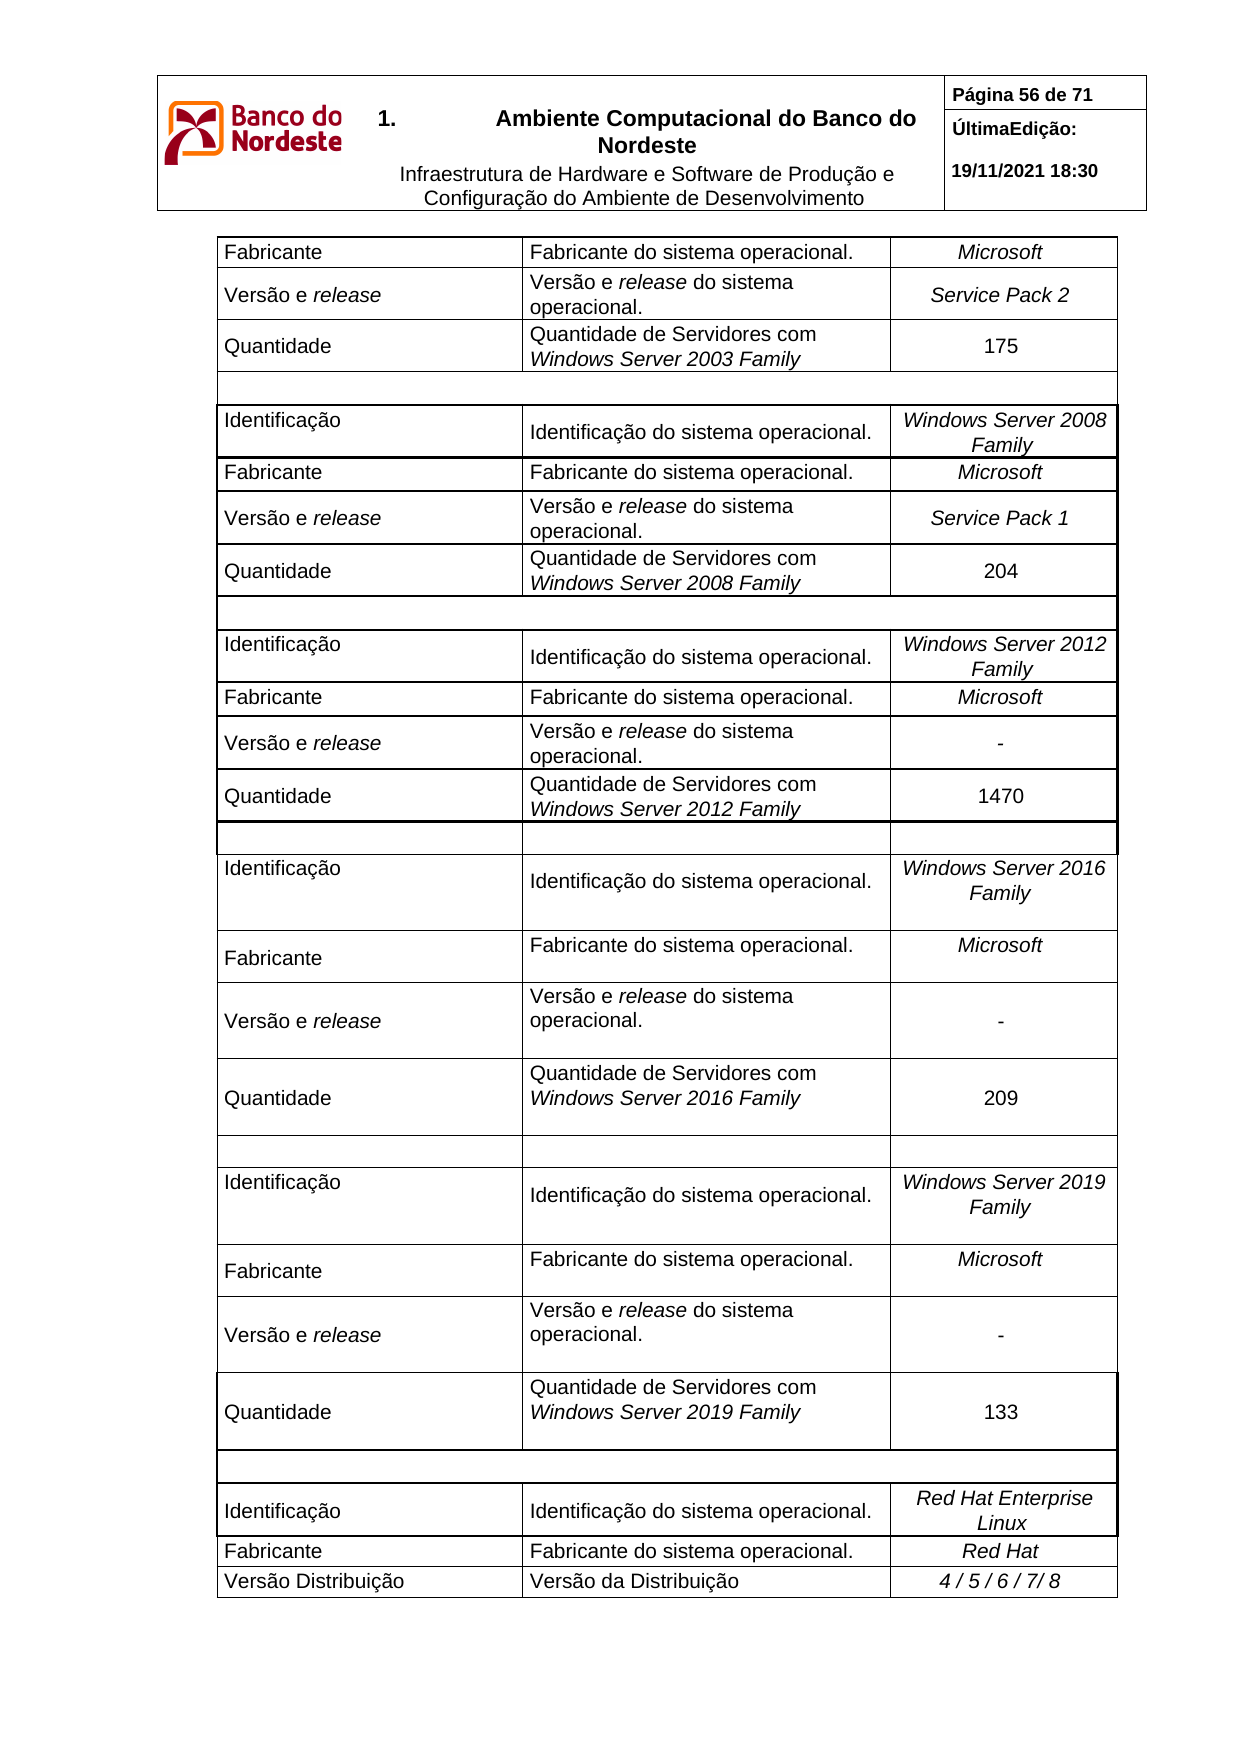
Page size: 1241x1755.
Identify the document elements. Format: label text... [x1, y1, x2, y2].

table_cell Fabricante [218, 1537, 522, 1566]
table_cell Identificação [218, 406, 522, 456]
table_cell Versão da Distribuição [523, 1567, 890, 1597]
table_cell Fabricante [218, 1245, 522, 1296]
table_cell Fabricante do sistema operacional. [523, 1537, 890, 1566]
table_cell Identificação [218, 631, 522, 681]
table_cell Fabricante [218, 683, 522, 715]
table_cell Fabricante do sistema operacional. [523, 1245, 890, 1296]
table_cell Versão e release [218, 1297, 522, 1372]
table_cell Identificação [218, 1168, 522, 1244]
table_cell [523, 823, 890, 853]
table_cell Fabricante [218, 459, 522, 489]
table_cell Versão e release do sistema operacional. [523, 983, 890, 1058]
table_cell [218, 1451, 1116, 1482]
table_cell - [891, 717, 1116, 768]
table_cell Identificação do sistema operacional. [523, 855, 890, 930]
table_cell 204 [891, 545, 1116, 595]
table_cell Windows Server 2016 Family [891, 855, 1117, 930]
table_cell Quantidade de Servidores com Windows Server 2003 Family [523, 320, 890, 371]
table_cell Fabricante do sistema operacional. [523, 238, 890, 267]
table_cell Microsoft [891, 1245, 1117, 1296]
table_cell Versão e release do sistema operacional. [523, 717, 890, 768]
table_cell Microsoft [891, 931, 1117, 982]
table_cell Windows Server 2019 Family [891, 1168, 1117, 1244]
table_cell Quantidade de Servidores com Windows Server 2012 Family [523, 770, 890, 820]
table_cell Quantidade [218, 1373, 522, 1448]
table_cell Windows Server 2012 Family [891, 631, 1116, 681]
table_cell [891, 1136, 1117, 1167]
table_cell Identificação do sistema operacional. [523, 1168, 890, 1244]
table_cell 209 [891, 1059, 1117, 1135]
table_cell Identificação [218, 855, 522, 930]
table_cell Versão e release do sistema operacional. [523, 268, 890, 319]
table_cell [218, 823, 522, 853]
table_cell Fabricante do sistema operacional. [523, 459, 890, 489]
table_cell Versão e release do sistema operacional. [523, 1297, 890, 1372]
table_cell Quantidade de Servidores com Windows Server 2019 Family [523, 1373, 890, 1448]
table_cell Versão e release [218, 492, 522, 542]
table_cell Identificação do sistema operacional. [523, 1484, 890, 1535]
table_cell [218, 372, 1117, 403]
table_cell Red Hat [891, 1537, 1117, 1566]
table_cell Quantidade [218, 320, 522, 371]
table_cell Service Pack 2 [891, 268, 1117, 319]
table_cell [891, 823, 1116, 853]
table_cell Red Hat Enterprise Linux [891, 1484, 1116, 1535]
table_cell 4 / 5 / 6 / 7/ 8 [891, 1567, 1117, 1597]
table_cell Windows Server 2008 Family [891, 406, 1116, 456]
table_cell Identificação do sistema operacional. [523, 631, 890, 681]
table_cell Quantidade de Servidores com Windows Server 2016 Family [523, 1059, 890, 1135]
table_cell Microsoft [891, 238, 1117, 267]
table_cell [523, 1136, 890, 1167]
table_cell Quantidade [218, 1059, 522, 1135]
table_cell 133 [891, 1373, 1116, 1448]
table_cell Microsoft [891, 683, 1116, 715]
table_cell - [891, 983, 1117, 1058]
table_cell Versão e release [218, 983, 522, 1058]
table_cell Fabricante do sistema operacional. [523, 931, 890, 982]
table_cell [218, 597, 1116, 628]
table_cell Fabricante [218, 931, 522, 982]
table_cell Quantidade [218, 545, 522, 595]
table_cell Versão e release do sistema operacional. [523, 492, 890, 542]
table_cell Identificação [218, 1484, 522, 1535]
table_cell Versão e release [218, 268, 522, 319]
table_cell Fabricante [218, 238, 522, 267]
table_cell - [891, 1297, 1117, 1372]
table_cell Service Pack 1 [891, 492, 1116, 542]
table_cell Quantidade [218, 770, 522, 820]
table_cell 1470 [891, 770, 1116, 820]
table_cell Identificação do sistema operacional. [523, 406, 890, 456]
table_cell [218, 1136, 522, 1167]
table_cell Versão Distribuição [218, 1567, 522, 1597]
table_cell Fabricante do sistema operacional. [523, 683, 890, 715]
table_cell Versão e release [218, 717, 522, 768]
table_cell Quantidade de Servidores com Windows Server 2008 Family [523, 545, 890, 595]
table_cell 175 [891, 320, 1117, 371]
table_cell Microsoft [891, 459, 1116, 489]
